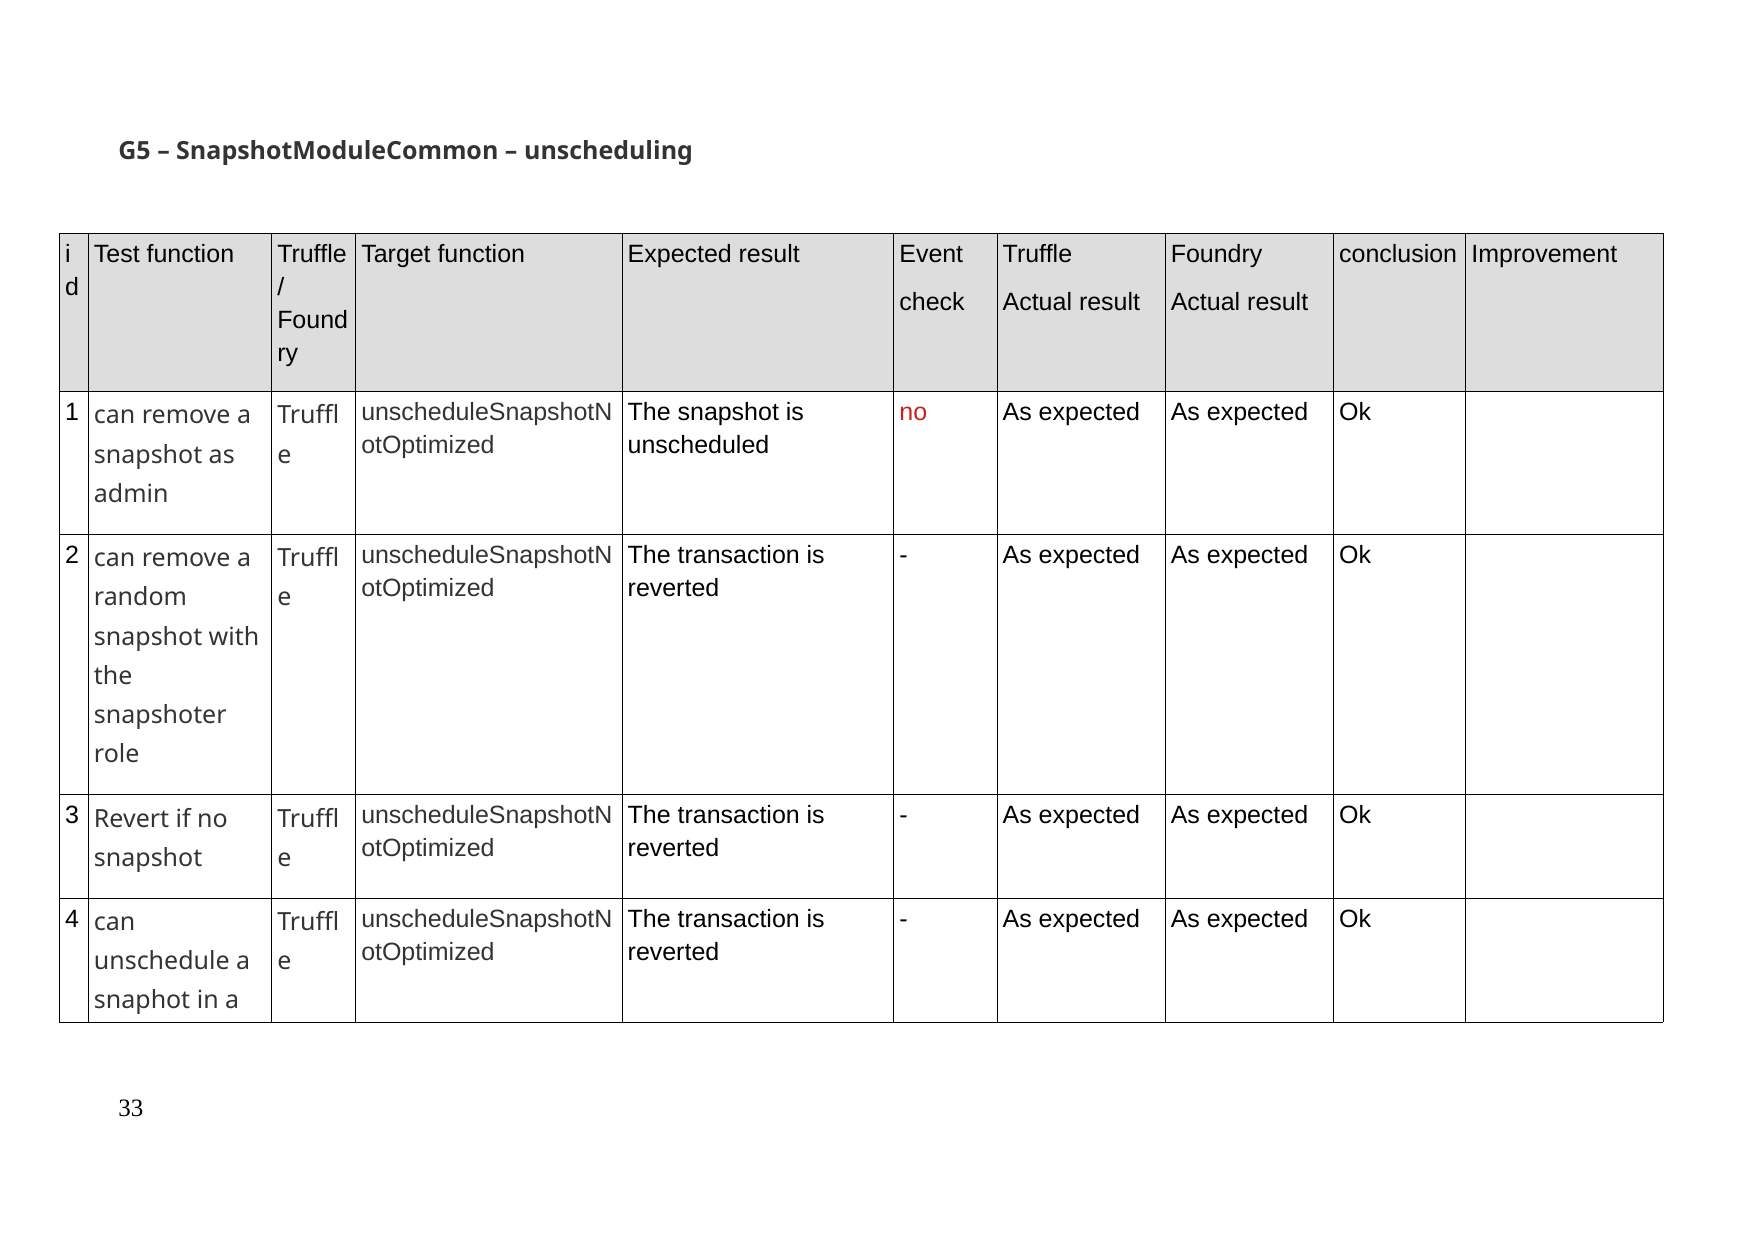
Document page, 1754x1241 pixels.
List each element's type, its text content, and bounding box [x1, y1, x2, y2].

table_cell Ok [1334, 899, 1465, 1022]
table_header Foundry Actual result [1166, 234, 1333, 391]
table_cell Truffle [272, 795, 355, 898]
table_cell As expected [1166, 899, 1333, 1022]
table_cell - [894, 795, 997, 898]
table_header id [60, 234, 88, 391]
table_cell Truffle [272, 535, 355, 794]
table_cell unscheduleSnapshotNotOptimized [356, 899, 622, 1022]
table_cell - [894, 535, 997, 794]
table_cell - [894, 899, 997, 1022]
table_cell 3 [60, 795, 88, 898]
table_cell Revert if no snapshot [89, 795, 271, 898]
table_cell Ok [1334, 535, 1465, 794]
table_header Truffle / Foundry [272, 234, 355, 391]
table_cell can remove a snapshot as admin [89, 392, 271, 534]
table_header Event check [894, 234, 997, 391]
table_cell [1466, 795, 1663, 898]
table_cell [1466, 535, 1663, 794]
table_cell As expected [998, 795, 1165, 898]
table_cell 1 [60, 392, 88, 534]
table_cell unscheduleSnapshotNotOptimized [356, 392, 622, 534]
table_cell unscheduleSnapshotNotOptimized [356, 535, 622, 794]
table_cell Truffle [272, 392, 355, 534]
table_cell As expected [1166, 535, 1333, 794]
table_cell The transaction is reverted [623, 535, 893, 794]
table_cell The transaction is reverted [623, 795, 893, 898]
table_header Target function [356, 234, 622, 391]
table_cell 2 [60, 535, 88, 794]
table_cell can unschedule a snaphot in a [89, 899, 271, 1022]
table_cell The transaction is reverted [623, 899, 893, 1022]
table_cell [1466, 899, 1663, 1022]
table_header Improvement [1466, 234, 1663, 391]
table_cell Truffle [272, 899, 355, 1022]
table_cell 4 [60, 899, 88, 1022]
table_cell As expected [998, 392, 1165, 534]
table_cell Ok [1334, 392, 1465, 534]
table_cell [1466, 392, 1663, 534]
table_cell can remove a random snapshot with the snapshoter role [89, 535, 271, 794]
table_cell unscheduleSnapshotNotOptimized [356, 795, 622, 898]
table_cell As expected [1166, 392, 1333, 534]
table_cell As expected [1166, 795, 1333, 898]
table_header conclusion [1334, 234, 1465, 391]
table_cell As expected [998, 535, 1165, 794]
table_cell Ok [1334, 795, 1465, 898]
table_cell The snapshot is unscheduled [623, 392, 893, 534]
table_cell As expected [998, 899, 1165, 1022]
table_cell no [894, 392, 997, 534]
table_header Expected result [623, 234, 893, 391]
subtitle G5 – SnapshotModuleCommon – unscheduling [118, 133, 1636, 167]
table_header Test function [89, 234, 271, 391]
table_header Truffle Actual result [998, 234, 1165, 391]
